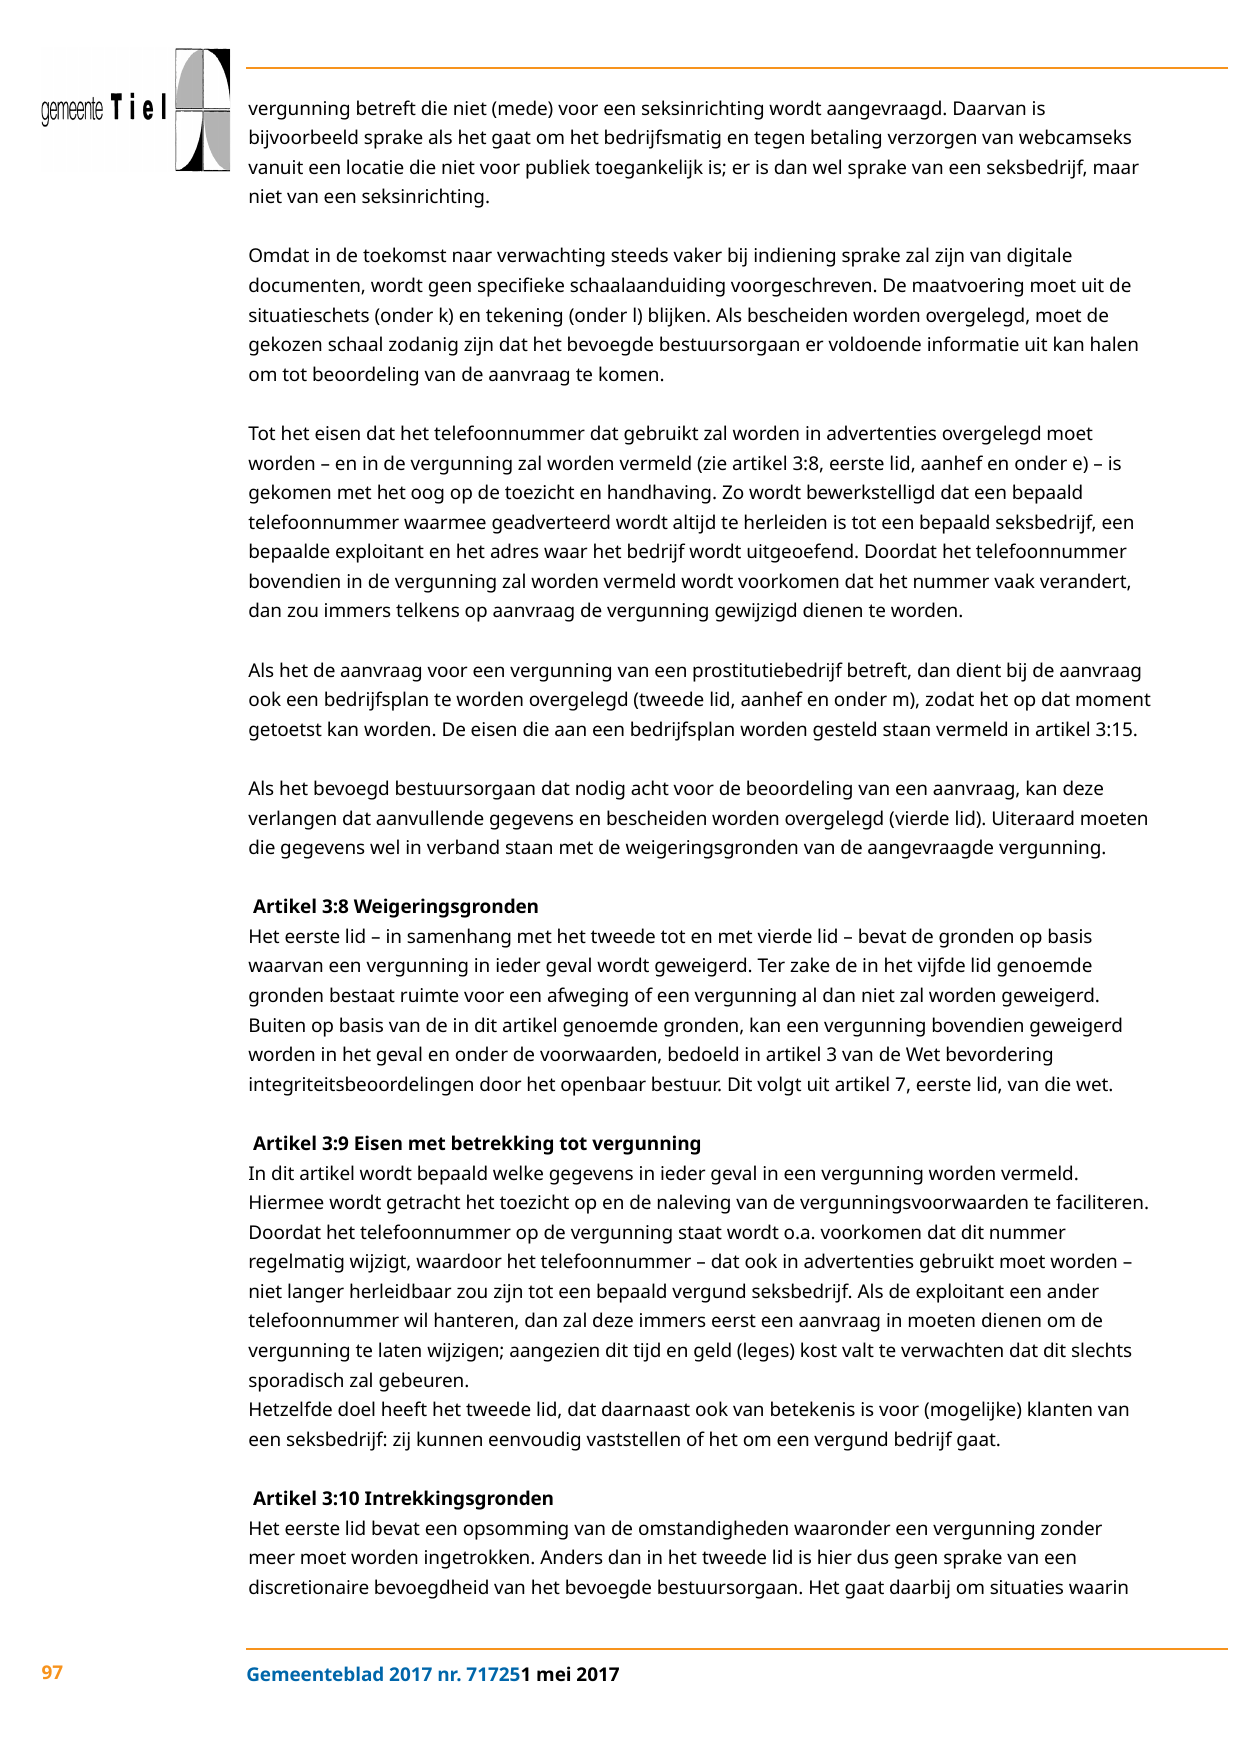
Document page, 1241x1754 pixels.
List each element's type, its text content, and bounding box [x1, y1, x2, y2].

text Hetzelfde doel heeft het tweede lid, dat daarnaast ook van betekenis is voor (mogelijke) klanten van een seksbedrijf: zij kunnen eenvoudig vaststellen of het om een vergund bedrijf gaat. [248, 1396, 1152, 1452]
text Het eerste lid bevat een opsomming van de omstandigheden waaronder een vergunning zonder meer moet worden ingetrokken. Anders dan in het tweede lid is hier dus geen sprake van een discretionaire bevoegdheid van het bevoegde bestuursorgaan. Het gaat daarbij om situaties waarin [248, 1515, 1152, 1600]
text vergunning betreft die niet (mede) voor een seksinrichting wordt aangevraagd. Daarvan is bijvoorbeeld sprake als het gaat om het bedrijfsmatig en tegen betaling verzorgen van webcamseks vanuit een locatie die niet voor publiek toegankelijk is; er is dan wel sprake van een seksbedrijf, maar niet van een seksinrichting. [248, 95, 1152, 209]
picture [41, 47, 231, 172]
text Artikel 3:10 Intrekkingsgronden [248, 1485, 1152, 1511]
text Artikel 3:9 Eisen met betrekking tot vergunning [248, 1130, 1152, 1156]
text Buiten op basis van de in dit artikel genoemde gronden, kan een vergunning bovendien geweigerd worden in het geval en onder de voorwaarden, bedoeld in artikel 3 van de Wet bevordering integriteitsbeoordelingen door het openbaar bestuur. Dit volgt uit artikel 7, eerste lid, van die wet. [248, 1012, 1152, 1097]
text In dit artikel wordt bepaald welke gegevens in ieder geval in een vergunning worden vermeld. Hiermee wordt getracht het toezicht op en de naleving van de vergunningsvoorwaarden te faciliteren. Doordat het telefoonnummer op de vergunning staat wordt o.a. voorkomen dat dit nummer regelmatig wijzigt, waardoor het telefoonnummer – dat ook in advertenties gebruikt moet worden – niet langer herleidbaar zou zijn tot een bepaald vergund seksbedrijf. Als de exploitant een ander telefoonnummer wil hanteren, dan zal deze immers eerst een aanvraag in moeten dienen om de vergunning te laten wijzigen; aangezien dit tijd en geld (leges) kost valt te verwachten dat dit slechts sporadisch zal gebeuren. [248, 1160, 1152, 1393]
text Het eerste lid – in samenhang met het tweede tot en met vierde lid – bevat de gronden op basis waarvan een vergunning in ieder geval wordt geweigerd. Ter zake de in het vijfde lid genoemde gronden bestaat ruimte voor een afweging of een vergunning al dan niet zal worden geweigerd. [248, 923, 1152, 1008]
text Als het bevoegd bestuursorgaan dat nodig acht voor de beoordeling van een aanvraag, kan deze verlangen dat aanvullende gegevens en bescheiden worden overgelegd (vierde lid). Uiteraard moeten die gegevens wel in verband staan met de weigeringsgronden van de aangevraagde vergunning. [248, 775, 1152, 860]
text Omdat in de toekomst naar verwachting steeds vaker bij indiening sprake zal zijn van digitale documenten, wordt geen specifieke schaalaanduiding voorgeschreven. De maatvoering moet uit de situatieschets (onder k) en tekening (onder l) blijken. Als bescheiden worden overgelegd, moet de gekozen schaal zodanig zijn dat het bevoegde bestuursorgaan er voldoende informatie uit kan halen om tot beoordeling van de aanvraag te komen. [248, 243, 1152, 387]
text Tot het eisen dat het telefoonnummer dat gebruikt zal worden in advertenties overgelegd moet worden – en in de vergunning zal worden vermeld (zie artikel 3:8, eerste lid, aanhef en onder e) – is gekomen met het oog op de toezicht en handhaving. Zo wordt bewerkstelligd dat een bepaald telefoonnummer waarmee geadverteerd wordt altijd te herleiden is tot een bepaald seksbedrijf, een bepaalde exploitant en het adres waar het bedrijf wordt uitgeoefend. Doordat het telefoonnummer bovendien in de vergunning zal worden vermeld wordt voorkomen dat het nummer vaak verandert, dan zou immers telkens op aanvraag de vergunning gewijzigd dienen te worden. [248, 420, 1152, 623]
text Als het de aanvraag voor een vergunning van een prostitutiebedrijf betreft, dan dient bij de aanvraag ook een bedrijfsplan te worden overgelegd (tweede lid, aanhef en onder m), zodat het op dat moment getoetst kan worden. De eisen die aan een bedrijfsplan worden gesteld staan vermeld in artikel 3:15. [248, 657, 1152, 742]
text Artikel 3:8 Weigeringsgronden [248, 893, 1152, 919]
